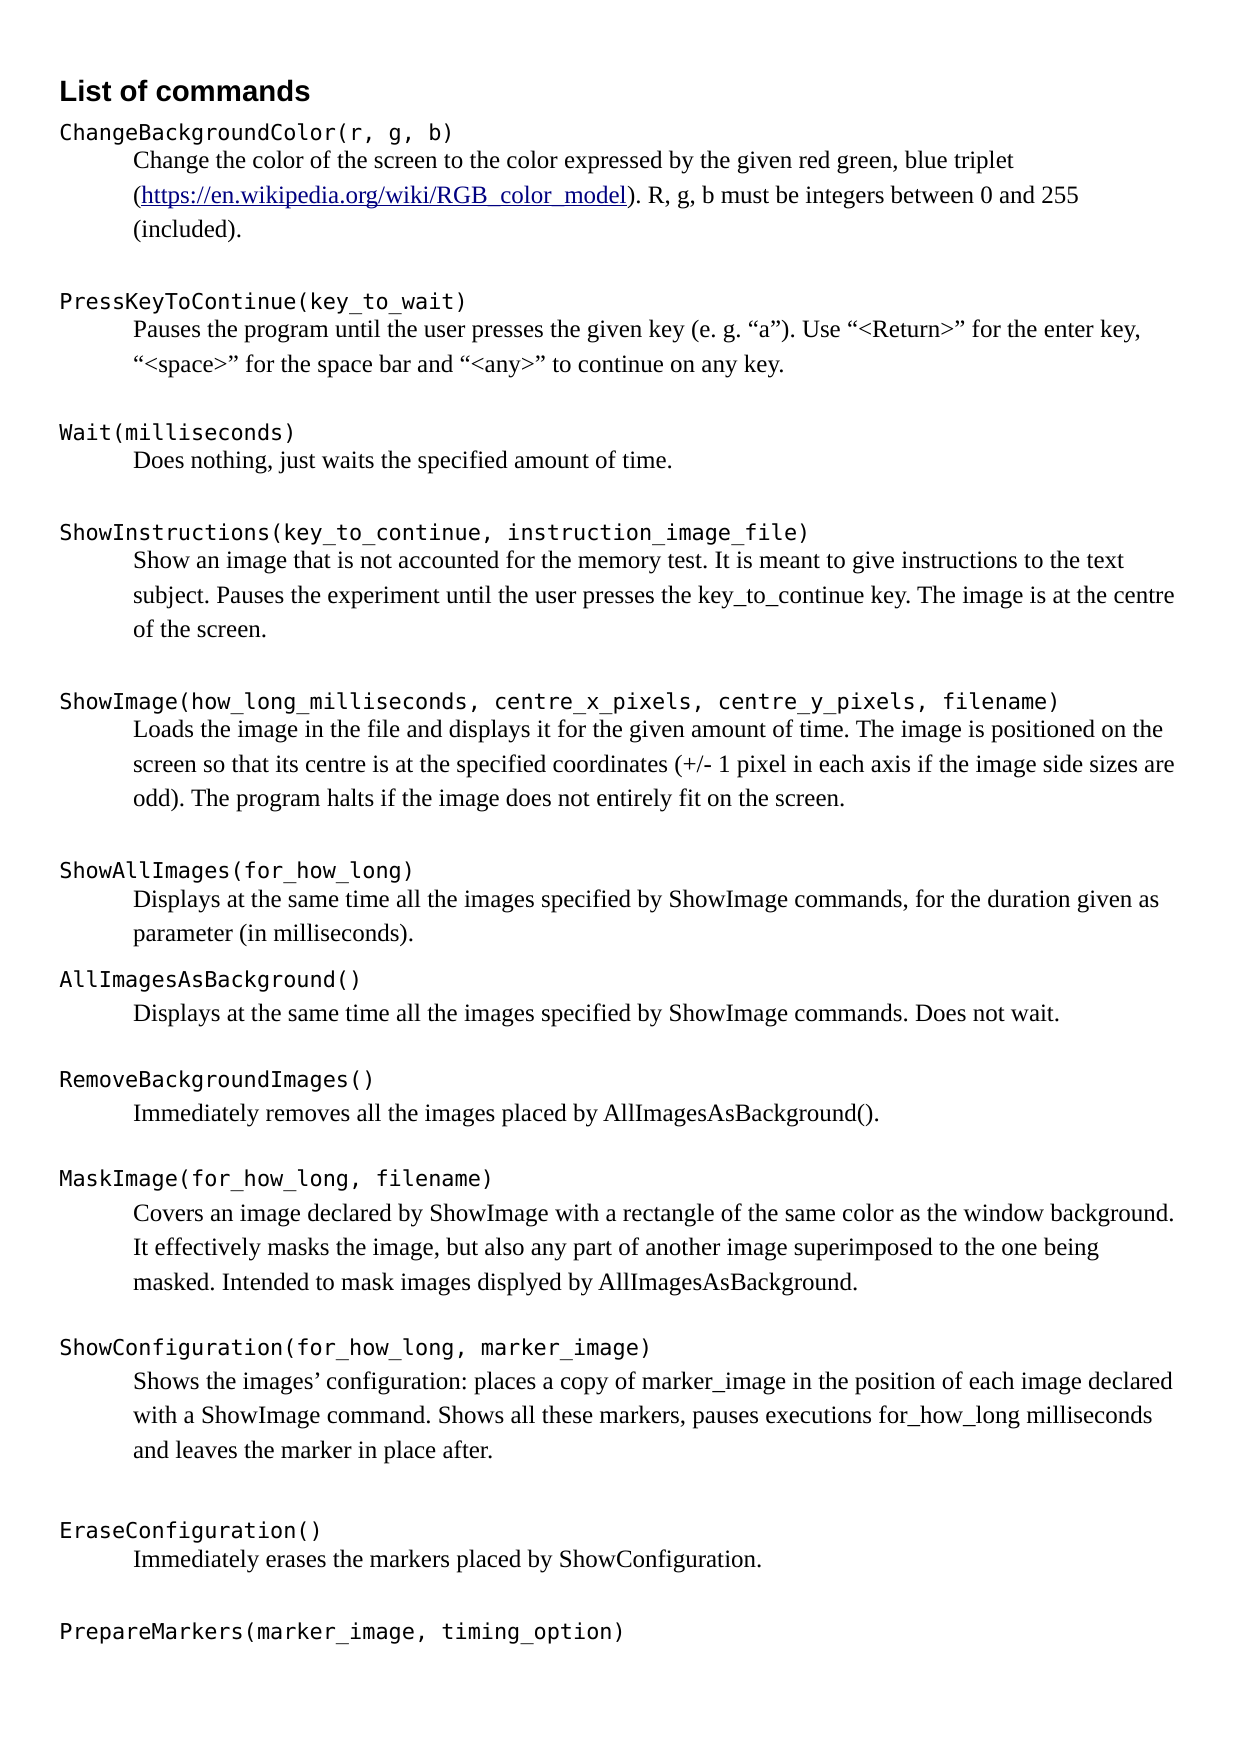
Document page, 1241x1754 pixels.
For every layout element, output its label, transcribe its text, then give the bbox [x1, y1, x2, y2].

text AllImagesAsBackground() Displays at the same time all the images specified by ShowImage commands. Does not wait. RemoveBackgroundImages() Immediately removes all the images placed by AllImagesAsBackground(). MaskImage(for_how_long, filename) Covers an image declared by ShowImage with a rectangle of the same color as the window background. It effectively masks the image, but also any part of another image superimposed to the one being masked. Intended to mask images displyed by AllImagesAsBackground. ShowConfiguration(for_how_long, marker_image) Shows the images’ configuration: places a copy of marker_image in the position of each image declared with a ShowImage command. Shows all these markers, pauses executions for_how_long milliseconds and leaves the marker in place after. [59, 967, 1181, 1498]
text Wait(milliseconds) [59, 420, 1181, 445]
text ShowInstructions(key_to_continue, instruction_image_file) [59, 520, 1181, 546]
text Displays at the same time all the images specified by ShowImage commands, for the duration given as parameter (in milliseconds). [133, 884, 1181, 947]
text Does nothing, just waits the specified amount of time. [59, 445, 1181, 474]
text EraseConfiguration() [59, 1519, 1181, 1544]
text ShowAllImages(for_how_long) [59, 858, 1181, 884]
text ChangeBackgroundColor(r, g, b) [59, 120, 1181, 145]
subtitle List of commands [59, 74, 1181, 107]
text Loads the image in the file and displays it for the given amount of time. The image is positioned on the screen so that its centre is at the specified coordinates (+/- 1 pixel in each axis if the image side sizes are odd). The program halts if the image does not entirely fit on the screen. [133, 714, 1181, 812]
text PrepareMarkers(marker_image, timing_option) [59, 1619, 1181, 1644]
text Immediately erases the markers placed by ShowConfiguration. [133, 1544, 1181, 1573]
text Show an image that is not accounted for the memory test. It is meant to give instructions to the text subject. Pauses the experiment until the user presses the key_to_continue key. The image is at the centre of the screen. [133, 546, 1181, 643]
text PressKeyToContinue(key_to_wait) [59, 289, 1181, 314]
text ShowImage(how_long_milliseconds, centre_x_pixels, centre_y_pixels, filename) [59, 689, 1181, 714]
text Change the color of the screen to the color expressed by the given red green, blue triplet (https://en.wikipedia.org/wiki/RGB_color_model). R, g, b must be integers between 0 and 255 (included). [133, 145, 1181, 243]
text Pauses the program until the user presses the given key (e. g. “a”). Use “<Return>” for the enter key, “<space>” for the space bar and “<any>” to continue on any key. [133, 314, 1181, 378]
